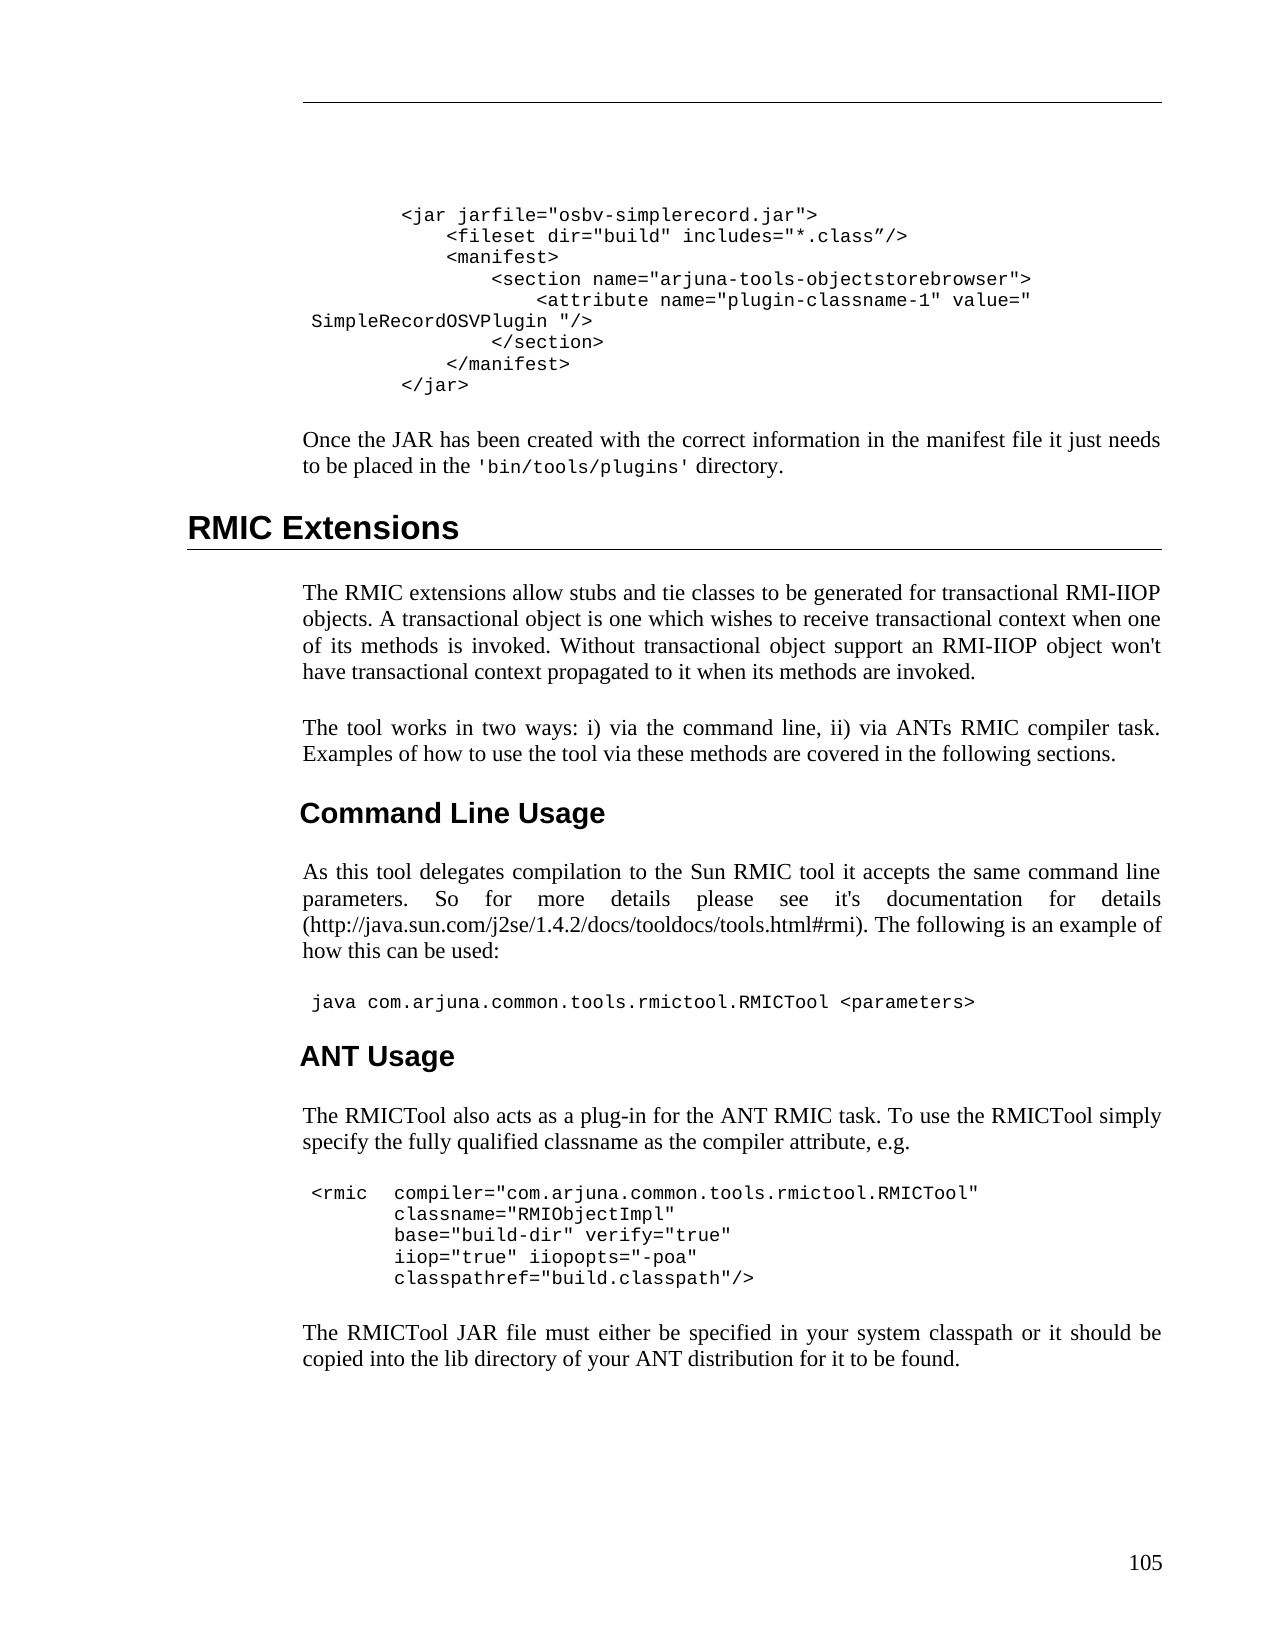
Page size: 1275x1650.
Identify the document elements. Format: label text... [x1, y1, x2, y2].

text <fileset dir="build" includes="*.class”/> [311, 227, 1162, 248]
text The RMIC extensions allow stubs and tie classes to be generated for transactional RMI-IIOP objects. A transactional object is one which wishes to receive transactional context when one of its methods is invoked. Without transactional object support an RMI-IIOP object won't have transactional context propagated to it when its methods are invoked. [302, 579, 1162, 684]
text <attribute name="plugin-classname-1" value=" SimpleRecordOSVPlugin "/> [311, 291, 1162, 333]
subtitle ANT Usage [187, 1039, 1162, 1073]
text classpathref="build.classpath"/> [311, 1269, 1162, 1290]
text As this tool delegates compilation to the Sun RMIC tool it accepts the same command line parameters. So for more details please see it's documentation for details (http://java.sun.com/j2se/1.4.2/docs/tooldocs/tools.html#rmi). The following is an example of how this can be used: [302, 858, 1162, 964]
text The tool works in two ways: i) via the command line, ii) via ANTs RMIC compiler task. Examples of how to use the tool via these methods are covered in the following sections. [302, 714, 1162, 766]
text iiop="true" iiopopts="-poa" [311, 1247, 1162, 1269]
text </manifest> [311, 354, 1162, 376]
text The RMICTool also acts as a plug-in for the ANT RMIC task. To use the RMICTool simply specify the fully qualified classname as the compiler attribute, e.g. [302, 1102, 1162, 1154]
text </section> [311, 333, 1162, 354]
subtitle RMIC Extensions [187, 508, 1162, 549]
text Once the JAR has been created with the correct information in the manifest file it just needs to be placed in the 'bin/tools/plugins' directory. [302, 426, 1162, 479]
text <jar jarfile="osbv-simplerecord.jar"> [311, 206, 1162, 227]
text The RMICTool JAR file must either be specified in your system classpath or it should be copied into the lib directory of your ANT distribution for it to be found. [302, 1319, 1162, 1372]
text base="build-dir" verify="true" [311, 1226, 1162, 1247]
text classname="RMIObjectImpl" [311, 1205, 1162, 1226]
text <manifest> [311, 248, 1162, 269]
text <rmic compiler="com.arjuna.common.tools.rmictool.RMICTool" [311, 1184, 1162, 1205]
text java com.arjuna.common.tools.rmictool.RMICTool <parameters> [311, 993, 1162, 1014]
text </jar> [311, 376, 1162, 397]
subtitle Command Line Usage [187, 796, 1162, 829]
text <section name="arjuna-tools-objectstorebrowser"> [311, 269, 1162, 291]
